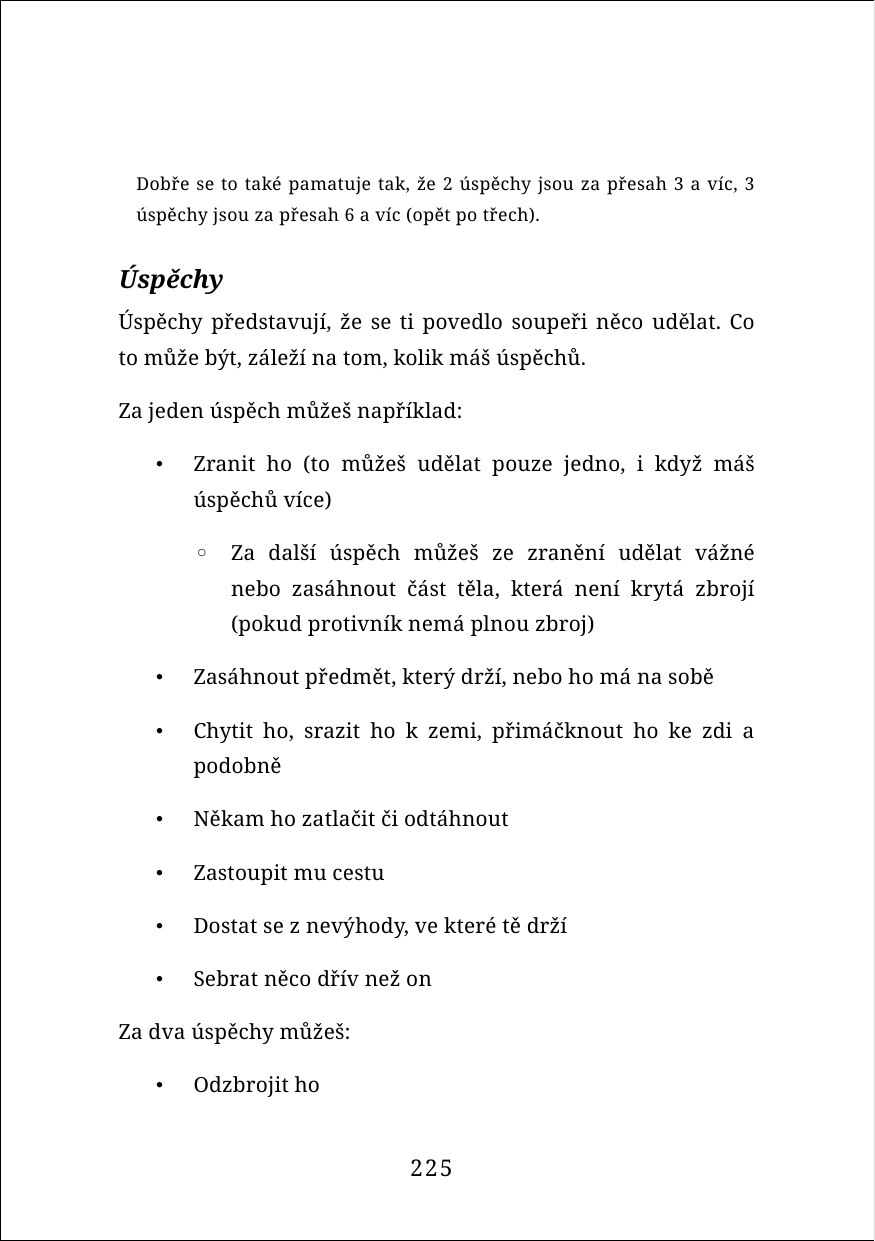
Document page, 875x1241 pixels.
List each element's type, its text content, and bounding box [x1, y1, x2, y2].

text Úspěchy představují, že se ti povedlo soupeři něco udělat. Co to může být, záleží na tom, kolik máš úspěchů. [118, 307, 756, 371]
text Za jeden úspěch můžeš například: [118, 396, 756, 425]
list Zastoupit mu cestu [156, 858, 756, 886]
list Za další úspěch můžeš ze zranění udělat vážné nebo zasáhnout část těla, která není krytá zbrojí (pokud protivník nemá plnou zbroj) [193, 538, 756, 638]
text Dobře se to také pamatuje tak, že 2 úspěchy jsou za přesah 3 a víc, 3 úspěchy jsou za přesah 6 a víc (opět po třech). [136, 172, 756, 226]
list Sebrat něco dřív než on [156, 964, 756, 993]
text Za dva úspěchy můžeš: [118, 1017, 756, 1046]
list Zranit ho (to můžeš udělat pouze jedno, i když máš úspěchů více) [156, 449, 756, 513]
list Dostat se z nevýhody, ve které tě drží [156, 911, 756, 939]
list Chytit ho, srazit ho k zemi, přimáčknout ho ke zdi a podobně [156, 716, 756, 780]
list Zasáhnout předmět, který drží, nebo ho má na sobě [156, 662, 756, 691]
subtitle Úspěchy [118, 262, 756, 296]
list Někam ho zatlačit či odtáhnout [156, 804, 756, 833]
list Odzbrojit ho [156, 1071, 756, 1099]
